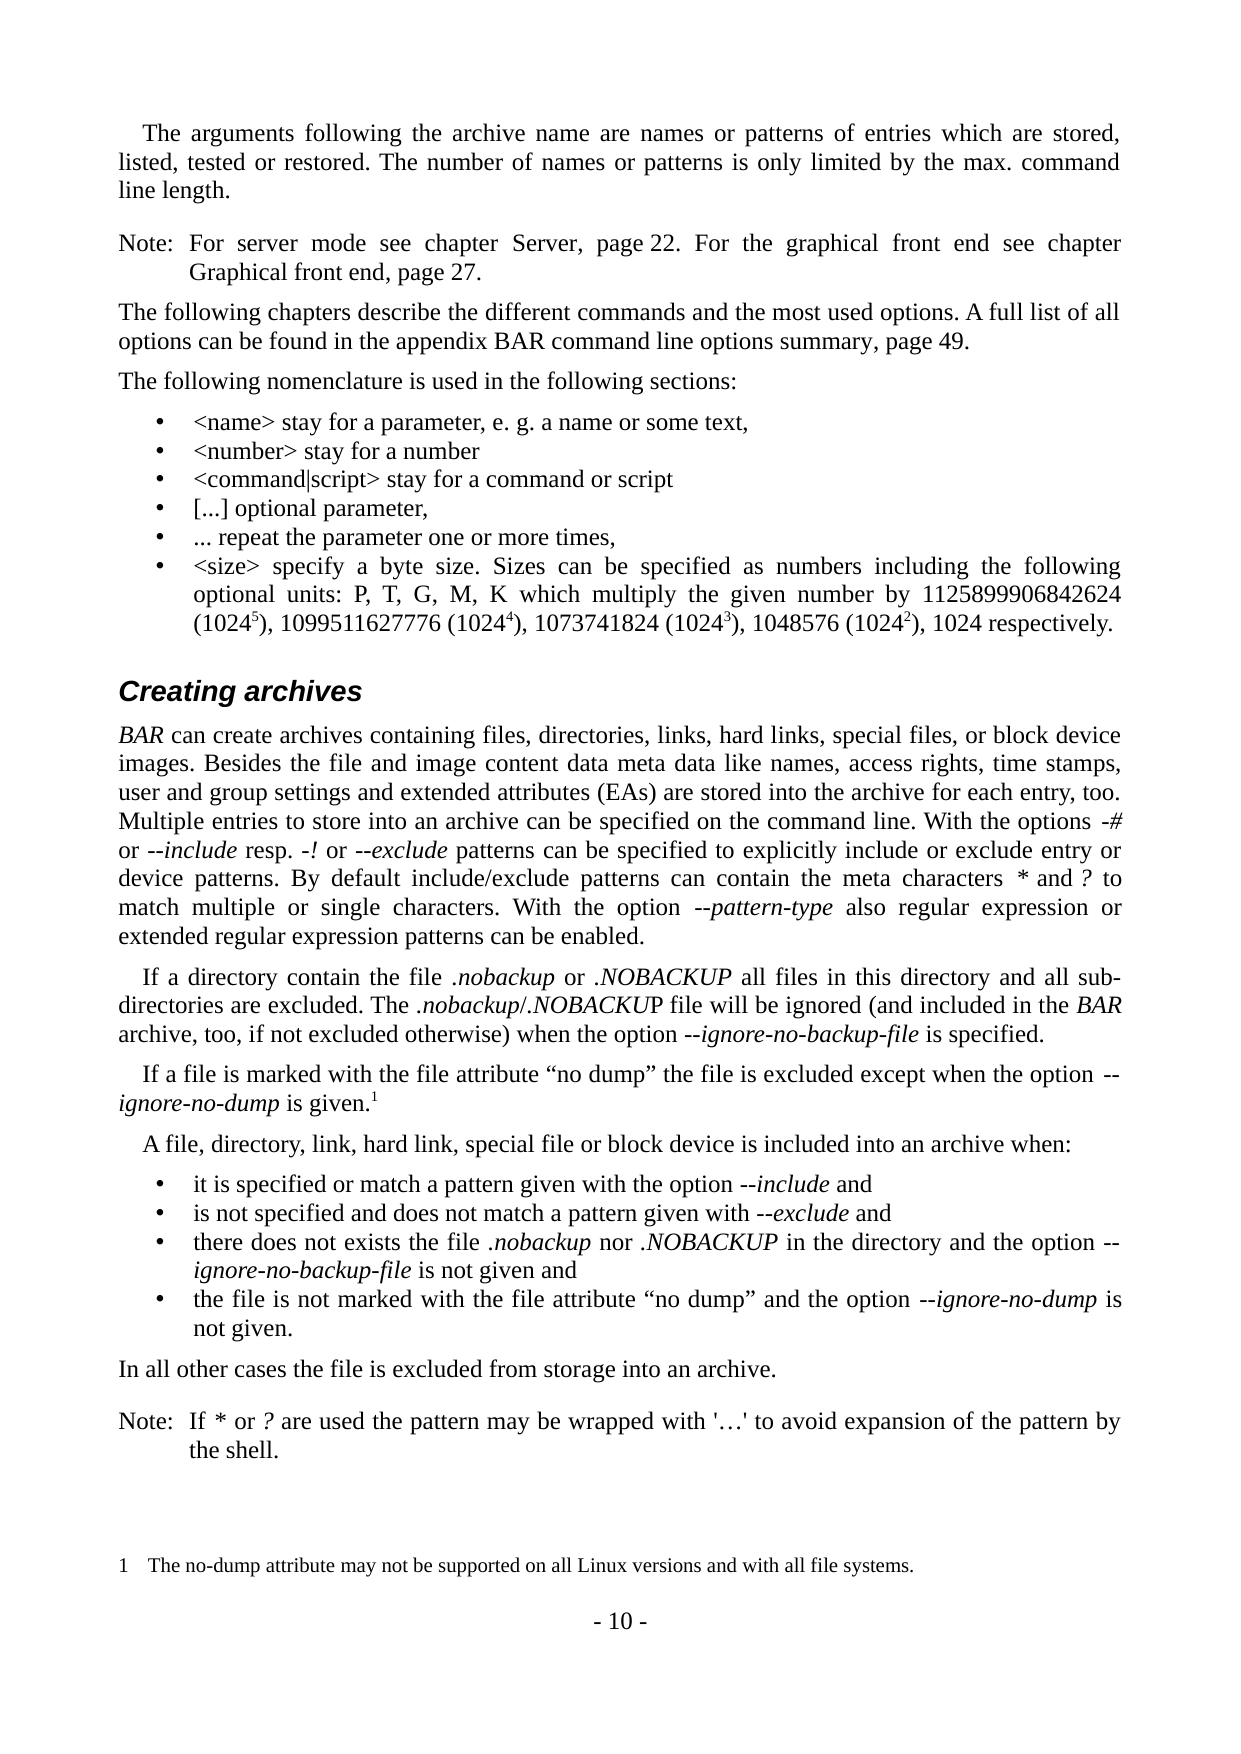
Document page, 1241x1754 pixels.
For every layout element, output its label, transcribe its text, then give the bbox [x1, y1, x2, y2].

text A file, directory, link, hard link, special file or block device is included into an archive when: [118, 1129, 1122, 1158]
list <size> specify a byte size. Sizes can be specified as numbers including the following optional units: P, T, G, M, K which multiply the given number by 1125899906842624 (10245), 1099511627776 (10244), 1073741824 (10243), 1048576 (10242), 1024 respectively. [156, 551, 1122, 637]
text In all other cases the file is excluded from storage into an archive. [118, 1354, 1122, 1382]
list <command|script> stay for a command or script [156, 464, 1122, 493]
text BAR can create archives containing files, directories, links, hard links, special files, or block device images. Besides the file and image content data meta data like names, access rights, time stamps, user and group settings and extended attributes (EAs) are stored into the archive for each entry, too. Multiple entries to store into an archive can be specified on the command line. With the options -# or --include resp. -! or --exclude patterns can be specified to explicitly include or exclude entry or device patterns. By default include/exclude patterns can contain the meta characters * and ? to match multiple or single characters. With the option --pattern-type also regular expression or extended regular expression patterns can be enabled. [118, 720, 1122, 950]
list <number> stay for a number [156, 436, 1122, 464]
text If a file is marked with the file attribute “no dump” the file is excluded except when the option --ignore-no-dump is given. [118, 1059, 1122, 1117]
subtitle Creating archives [118, 674, 1122, 707]
text The arguments following the archive name are names or patterns of entries which are stored, listed, tested or restored. The number of names or patterns is only limited by the max. command line length. [118, 118, 1122, 204]
text The following chapters describe the different commands and the most used options. A full list of all options can be found in the appendix BAR command line options summary, page 48. [118, 297, 1122, 355]
list there does not exists the file .nobackup nor .NOBACKUP in the directory and the option --ignore-no-backup-file is not given and [156, 1227, 1122, 1284]
list [...] optional parameter, [156, 493, 1122, 522]
text The no-dump attribute may not be supported on all Linux versions and with all file systems. [118, 1553, 1122, 1577]
text If a directory contain the file .nobackup or .NOBACKUP all files in this directory and all sub-directories are excluded. The .nobackup/.NOBACKUP file will be ignored (and included in the BAR archive, too, if not excluded otherwise) when the option --ignore-no-backup-file is specified. [118, 962, 1122, 1048]
text Note: If * or ? are used the pattern may be wrapped with '…' to avoid expansion of the pattern by the shell. [118, 1406, 1122, 1463]
list it is specified or match a pattern given with the option --include and [156, 1169, 1122, 1198]
list <name> stay for a parameter, e. g. a name or some text, [156, 407, 1122, 436]
list the file is not marked with the file attribute “no dump” and the option --ignore-no-dump is not given. [156, 1284, 1122, 1342]
text Note: For server mode see chapter Server, page 21. For the graphical front end see chapter Graphical front end, page 26. [118, 228, 1122, 285]
list is not specified and does not match a pattern given with --exclude and [156, 1198, 1122, 1227]
list ... repeat the parameter one or more times, [156, 522, 1122, 551]
text The following nomenclature is used in the following sections: [118, 366, 1122, 395]
